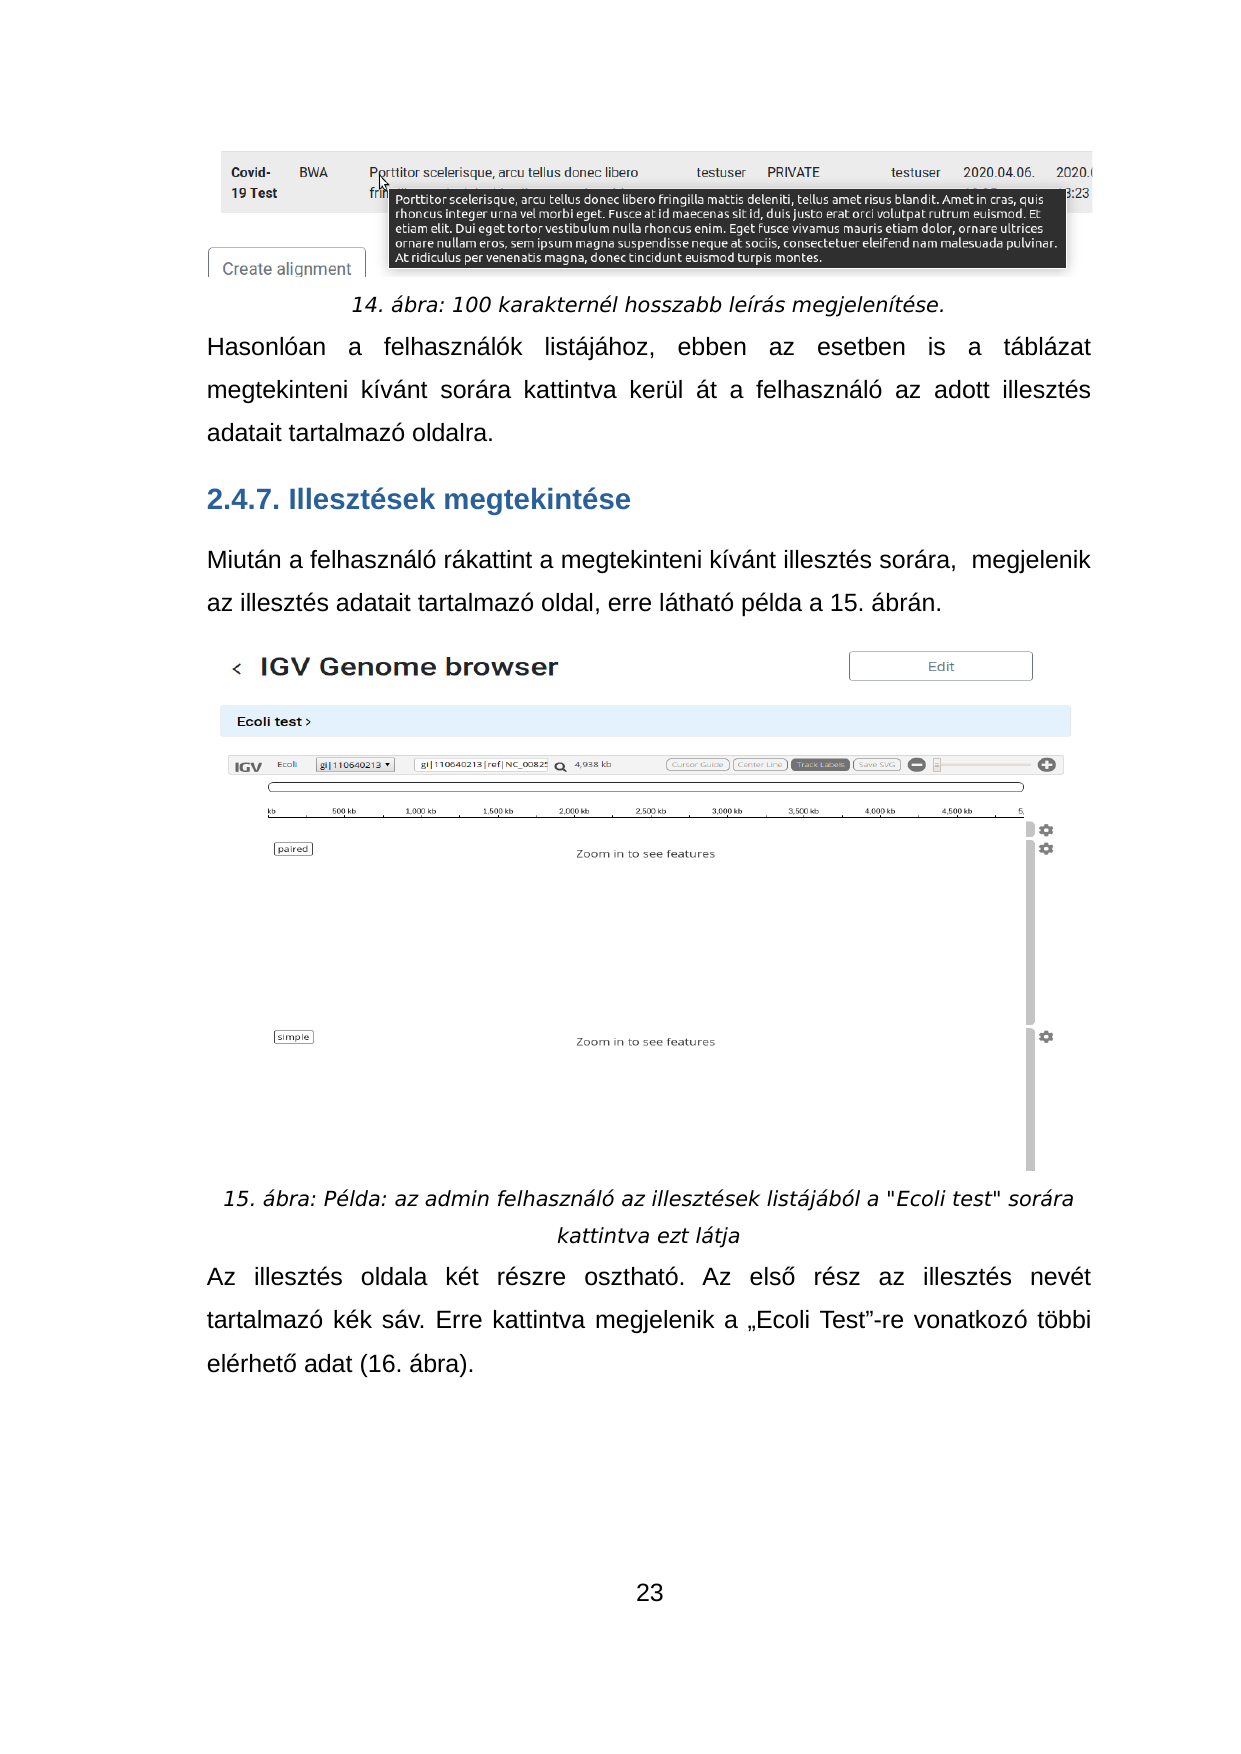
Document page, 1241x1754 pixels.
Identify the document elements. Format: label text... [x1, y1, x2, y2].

text [207, 631, 1093, 643]
text 14. ábra: 100 karakternél hosszabb leírás megjelenítése. [207, 277, 1093, 318]
text Miután a felhasználó rákattint a megtekinteni kívánt illesztés sorára, megjelenik az illesztés adatait tartalmazó oldal, erre látható példa a 15. ábrán. [207, 545, 1093, 617]
picture [206, 147, 1093, 277]
text Hasonlóan a felhasználók listájához, ebben az esetben is a táblázat megtekinteni kívánt sorára kattintva kerül át a felhasználó az adott illesztés adatait tartalmazó oldalra. [207, 318, 1093, 447]
text Az illesztés oldala két részre osztható. Az első rész az illesztés nevét tartalmazó kék sáv. Erre kattintva megjelenik a „Ecoli Test”-re vonatkozó többi elérhető adat (16. ábra). [207, 1248, 1093, 1377]
picture [206, 643, 1093, 1171]
subtitle Illesztések megtekintése [207, 482, 1093, 516]
text 15. ábra: Példa: az admin felhasználó az illesztések listájából a "Ecoli test" sorára kattintva ezt látja [207, 1171, 1093, 1248]
